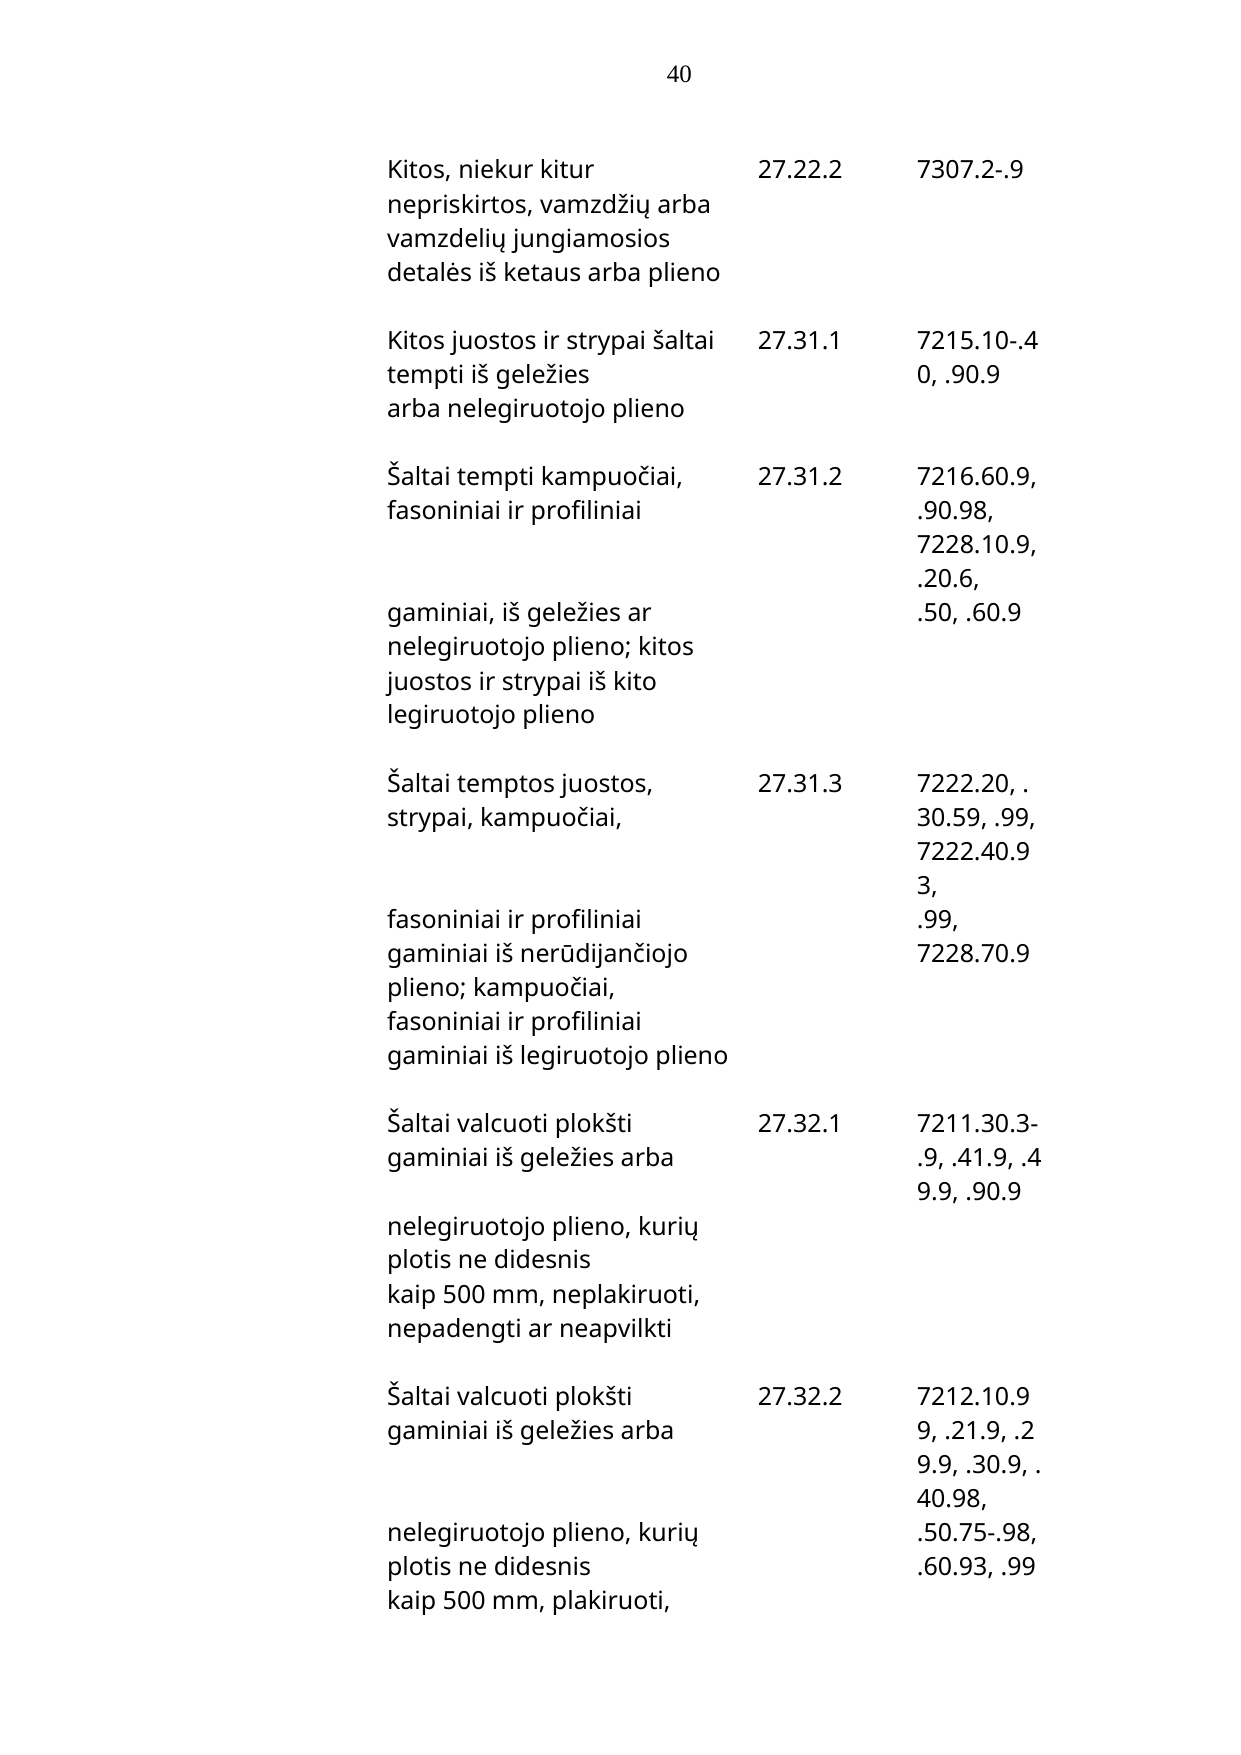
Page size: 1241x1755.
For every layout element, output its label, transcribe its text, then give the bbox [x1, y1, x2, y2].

table_cell [1054, 1276, 1204, 1344]
table_cell [323, 1515, 376, 1583]
table_cell [376, 731, 746, 765]
table_cell [905, 1038, 1054, 1072]
table_cell [177, 765, 323, 902]
table_cell [746, 425, 905, 459]
table_cell [323, 391, 376, 425]
table_cell [746, 289, 905, 322]
table_cell [323, 765, 376, 902]
table_cell [177, 1208, 323, 1276]
table_cell [323, 1038, 376, 1072]
table_cell 27.32.2 [746, 1379, 905, 1515]
table_cell [323, 1344, 376, 1378]
table_cell [323, 118, 376, 152]
table_cell [323, 595, 376, 663]
table_cell [177, 1379, 323, 1515]
table_cell nelegiruotojo plieno, kurių plotis ne didesnis [376, 1515, 746, 1583]
table_cell [1054, 323, 1204, 391]
table_cell [746, 663, 905, 731]
table_cell [905, 391, 1054, 425]
table_cell [323, 1072, 376, 1106]
table_cell .99, 7228.70.9 [905, 902, 1054, 970]
table_cell [1054, 902, 1204, 970]
table_cell 27.22.2 [746, 152, 905, 220]
table_cell [746, 391, 905, 425]
table_cell [905, 289, 1054, 322]
table_cell [376, 1344, 746, 1378]
table_cell [905, 1344, 1054, 1378]
table_cell [376, 289, 746, 322]
table_cell [1054, 765, 1204, 902]
table_cell [323, 731, 376, 765]
table_cell [177, 1038, 323, 1072]
table_cell [905, 663, 1054, 731]
table_cell 7211.30.3-.9, .41.9, .49.9, .90.9 [905, 1106, 1054, 1208]
table_cell [177, 152, 323, 220]
table_cell juostos ir strypai iš kito legiruotojo plieno [376, 663, 746, 731]
table_cell [1054, 970, 1204, 1038]
table_cell 27.32.1 [746, 1106, 905, 1208]
table_cell Šaltai valcuoti plokšti gaminiai iš geležies arba [376, 1379, 746, 1515]
table_cell [376, 1072, 746, 1106]
table_cell [376, 425, 746, 459]
table_cell [746, 1344, 905, 1378]
table_cell [323, 902, 376, 970]
table_cell [1054, 1106, 1204, 1208]
table_cell [323, 1583, 376, 1617]
table_cell [177, 425, 323, 459]
table_cell [746, 970, 905, 1038]
table_cell [323, 152, 376, 220]
table_cell .50.75-.98, .60.93, .99 [905, 1515, 1054, 1583]
table_cell 7212.10.99, .21.9, .29.9, .30.9, .40.98, [905, 1379, 1054, 1515]
table_cell [746, 118, 905, 152]
table_cell [1054, 1344, 1204, 1378]
table_cell [1054, 1072, 1204, 1106]
table_cell [905, 118, 1054, 152]
table_cell [323, 970, 376, 1038]
table_cell [905, 1208, 1054, 1276]
table_cell Šaltai temptos juostos, strypai, kampuočiai, [376, 765, 746, 902]
table_cell [323, 220, 376, 288]
table_cell nelegiruotojo plieno, kurių plotis ne didesnis [376, 1208, 746, 1276]
table_cell [177, 1344, 323, 1378]
table_cell [177, 1276, 323, 1344]
table_cell [177, 902, 323, 970]
table_cell [1054, 595, 1204, 663]
table_cell [323, 425, 376, 459]
table_cell Šaltai tempti kampuočiai, fasoniniai ir profiliniai [376, 459, 746, 595]
table_cell [177, 289, 323, 322]
table_cell [177, 459, 323, 595]
table_cell [746, 1583, 905, 1617]
table_cell [1054, 391, 1204, 425]
table_cell [177, 323, 323, 391]
table_cell [323, 323, 376, 391]
table_cell Šaltai valcuoti plokšti gaminiai iš geležies arba [376, 1106, 746, 1208]
table_cell [1054, 1515, 1204, 1583]
table_cell [905, 970, 1054, 1038]
table_cell vamzdelių jungiamosios detalės iš ketaus arba plieno [376, 220, 746, 288]
table_cell [746, 1276, 905, 1344]
table_cell [1054, 289, 1204, 322]
table_cell Kitos, niekur kitur nepriskirtos, vamzdžių arba [376, 152, 746, 220]
table_cell [323, 1379, 376, 1515]
table_cell [177, 1072, 323, 1106]
table_cell [746, 220, 905, 288]
table_cell kaip 500 mm, plakiruoti, [376, 1583, 746, 1617]
table_cell [746, 902, 905, 970]
table_cell 27.31.2 [746, 459, 905, 595]
table_cell kaip 500 mm, neplakiruoti, nepadengti ar neapvilkti [376, 1276, 746, 1344]
table_cell [177, 1106, 323, 1208]
table_cell Kitos juostos ir strypai šaltai tempti iš geležies [376, 323, 746, 391]
table_cell [1054, 1038, 1204, 1072]
table_cell [376, 118, 746, 152]
table_cell [905, 731, 1054, 765]
table_cell [746, 731, 905, 765]
table_cell fasoniniai ir profiliniai gaminiai iš nerūdijančiojo [376, 902, 746, 970]
table_cell [905, 1072, 1054, 1106]
table_cell [746, 1208, 905, 1276]
table_cell [746, 1515, 905, 1583]
table_cell [1054, 731, 1204, 765]
table_cell [177, 1515, 323, 1583]
table_cell [1054, 1208, 1204, 1276]
table_cell 27.31.1 [746, 323, 905, 391]
table_cell [1054, 1583, 1204, 1617]
table_cell [323, 663, 376, 731]
table_cell [905, 1276, 1054, 1344]
table_cell [905, 425, 1054, 459]
table_cell [323, 459, 376, 595]
table_cell 7216.60.9, .90.98, 7228.10.9, .20.6, [905, 459, 1054, 595]
table_cell [1054, 459, 1204, 595]
table_cell [1054, 1379, 1204, 1515]
table_cell [177, 731, 323, 765]
table_cell 27.31.3 [746, 765, 905, 902]
table_cell 7307.2-.9 [905, 152, 1054, 220]
table_cell [1054, 118, 1204, 152]
table_cell [1054, 152, 1204, 220]
table_cell [323, 1208, 376, 1276]
table_cell [746, 595, 905, 663]
table_cell .50, .60.9 [905, 595, 1054, 663]
table_cell [746, 1072, 905, 1106]
table_cell [177, 118, 323, 152]
table_cell arba nelegiruotojo plieno [376, 391, 746, 425]
table_cell [323, 1276, 376, 1344]
table_cell 7222.20, .30.59, .99, 7222.40.93, [905, 765, 1054, 902]
table_cell [1054, 220, 1204, 288]
table_cell plieno; kampuočiai, fasoniniai ir profiliniai [376, 970, 746, 1038]
table_cell [177, 595, 323, 663]
table_cell [177, 220, 323, 288]
table_cell [1054, 425, 1204, 459]
table_cell gaminiai iš legiruotojo plieno [376, 1038, 746, 1072]
table_cell [905, 220, 1054, 288]
table_cell [905, 1583, 1054, 1617]
table_cell [323, 1106, 376, 1208]
table_cell [177, 1583, 323, 1617]
table_cell [1054, 663, 1204, 731]
table_cell [746, 1038, 905, 1072]
table_cell [177, 391, 323, 425]
table_cell 7215.10-.40, .90.9 [905, 323, 1054, 391]
table_cell [177, 970, 323, 1038]
table_cell [177, 663, 323, 731]
table_cell [323, 289, 376, 322]
table_cell gaminiai, iš geležies ar nelegiruotojo plieno; kitos [376, 595, 746, 663]
